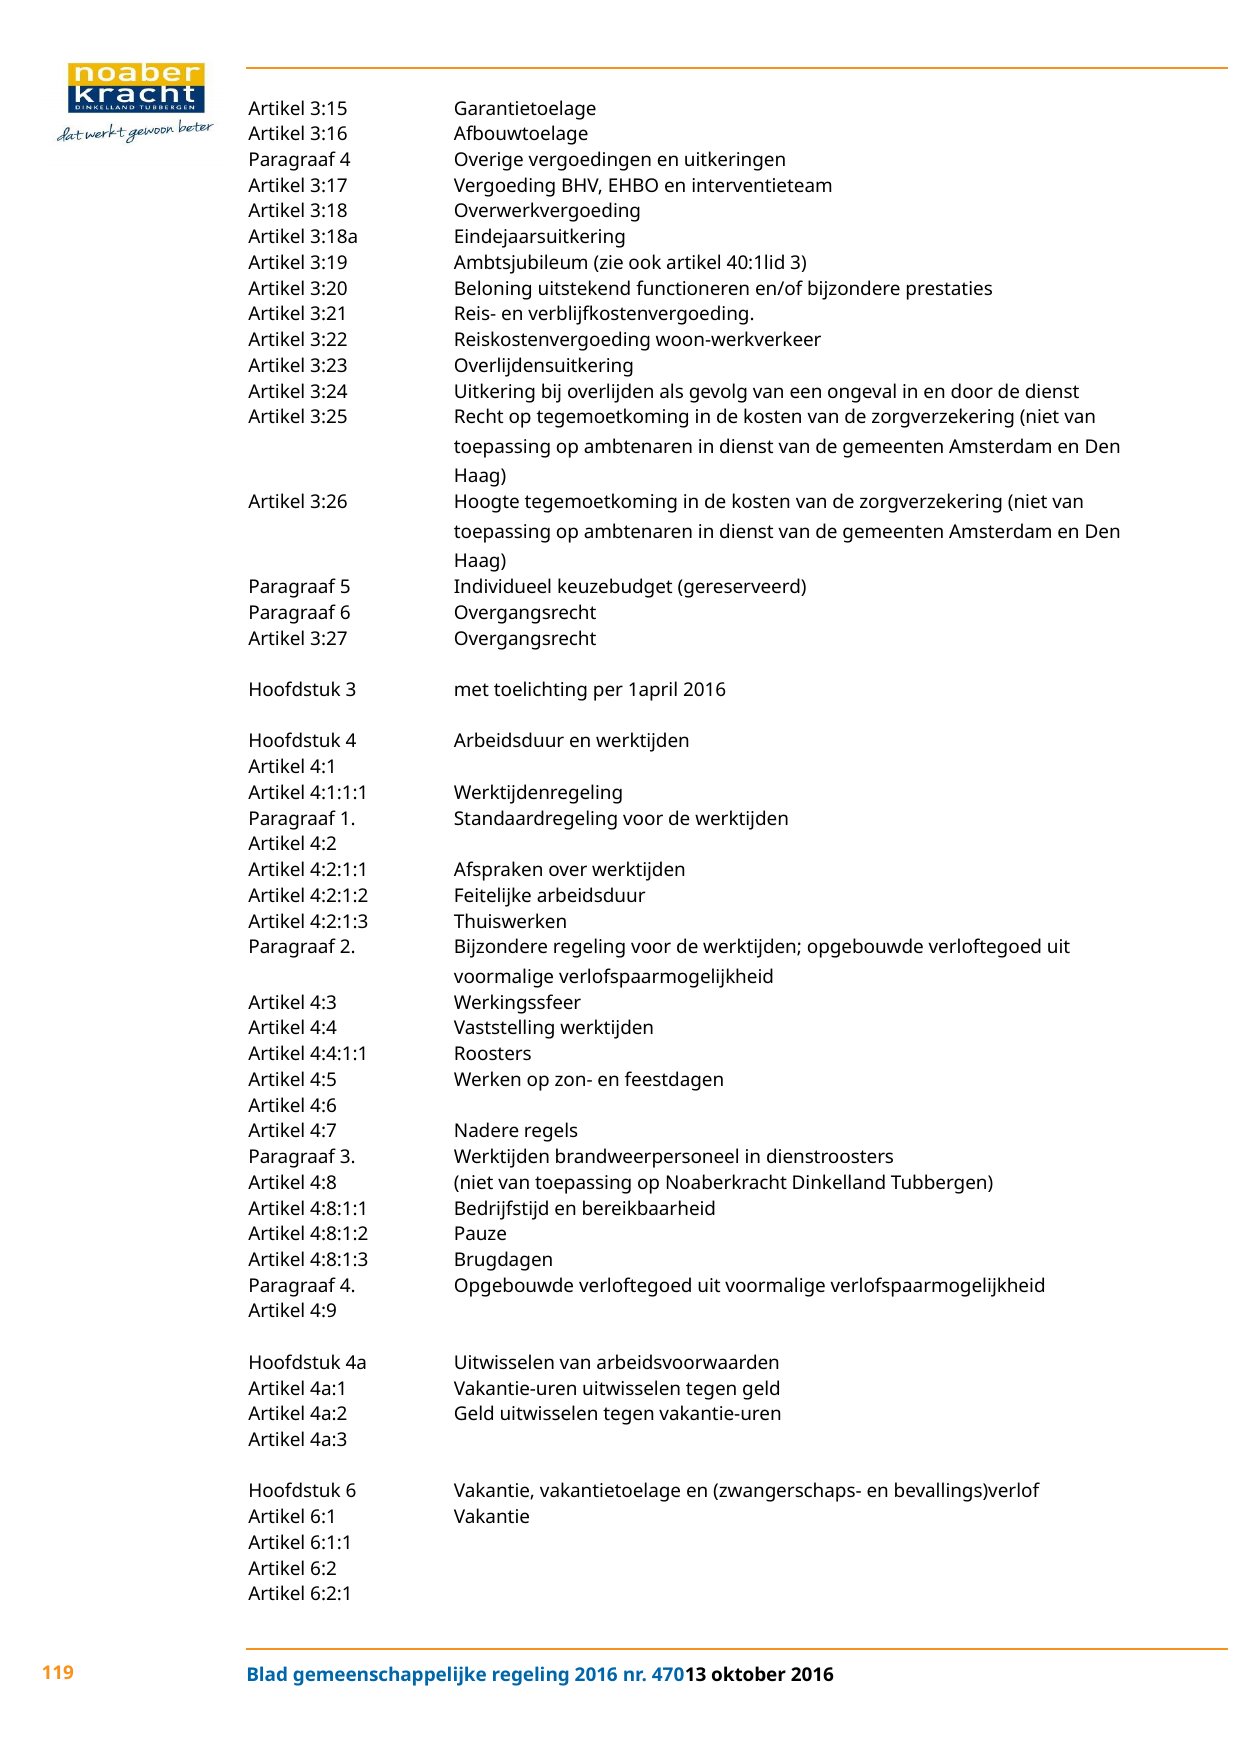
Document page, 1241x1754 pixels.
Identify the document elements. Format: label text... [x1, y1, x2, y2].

table_cell [454, 702, 1152, 728]
table_cell Pauze [454, 1220, 1152, 1246]
table_cell [248, 1323, 454, 1349]
table_cell Artikel 4:2 [248, 831, 454, 856]
table_cell Paragraaf 4. [248, 1272, 454, 1298]
table_cell Bedrijfstijd en bereikbaarheid [454, 1195, 1152, 1220]
table_cell Garantietoelage [454, 95, 1152, 121]
table_cell Artikel 4:4:1:1 [248, 1040, 454, 1066]
table_cell [248, 651, 454, 676]
table_cell Paragraaf 1. [248, 805, 454, 831]
table_cell Paragraaf 5 [248, 573, 454, 599]
table_cell Reiskostenvergoeding woon-werkverkeer [454, 326, 1152, 352]
table_cell Overlijdensuitkering [454, 352, 1152, 378]
table_cell Hoofdstuk 3 [248, 676, 454, 702]
table_cell Afbouwtoelage [454, 121, 1152, 146]
table_cell Artikel 3:26 [248, 489, 454, 573]
table_cell Vakantie [454, 1504, 1152, 1529]
table_cell Individueel keuzebudget (gereserveerd) [454, 573, 1152, 599]
table_cell Paragraaf 3. [248, 1143, 454, 1169]
table_cell Hoofdstuk 6 [248, 1478, 454, 1503]
table_cell [454, 1555, 1152, 1581]
table_cell [454, 831, 1152, 856]
table_cell Artikel 4a:3 [248, 1426, 454, 1452]
table_cell Werken op zon- en feestdagen [454, 1066, 1152, 1092]
table_cell [454, 1452, 1152, 1478]
table_cell Artikel 6:1:1 [248, 1529, 454, 1555]
table_cell Hoofdstuk 4a [248, 1349, 454, 1375]
table_cell (niet van toepassing op Noaberkracht Dinkelland Tubbergen) [454, 1169, 1152, 1195]
table_cell [454, 1581, 1152, 1606]
table_cell Geld uitwisselen tegen vakantie-uren [454, 1401, 1152, 1426]
table_cell Artikel 4:1 [248, 754, 454, 779]
table_cell Recht op tegemoetkoming in de kosten van de zorgverzekering (niet van toepassing op ambtenaren in dienst van de gemeenten Amsterdam en Den Haag) [454, 404, 1152, 488]
table_cell Overwerkvergoeding [454, 198, 1152, 223]
table_cell Brugdagen [454, 1246, 1152, 1272]
table_cell Vakantie, vakantietoelage en (zwangerschaps- en bevallings)verlof [454, 1478, 1152, 1503]
table_cell Artikel 4:2:1:1 [248, 856, 454, 882]
table_cell Eindejaarsuitkering [454, 224, 1152, 249]
table_cell Artikel 4:8:1:2 [248, 1220, 454, 1246]
table_cell Artikel 4:2:1:2 [248, 882, 454, 908]
table_cell Artikel 3:20 [248, 275, 454, 301]
table_cell Paragraaf 4 [248, 146, 454, 172]
table_cell Paragraaf 2. [248, 934, 454, 989]
table_cell [454, 1298, 1152, 1323]
table_cell Nadere regels [454, 1118, 1152, 1143]
table_cell [248, 702, 454, 728]
table_cell Standaardregeling voor de werktijden [454, 805, 1152, 831]
table_cell [454, 1426, 1152, 1452]
table_cell Artikel 4:7 [248, 1118, 454, 1143]
table_cell Artikel 3:22 [248, 326, 454, 352]
table_cell Artikel 4:5 [248, 1066, 454, 1092]
table_cell [454, 1323, 1152, 1349]
table_cell Artikel 4:1:1:1 [248, 779, 454, 805]
table_cell Artikel 4:6 [248, 1092, 454, 1117]
table_cell Werkingssfeer [454, 989, 1152, 1014]
table_cell Artikel 6:2 [248, 1555, 454, 1581]
table_cell [454, 651, 1152, 676]
table_cell Artikel 4:2:1:3 [248, 908, 454, 933]
table_cell Overige vergoedingen en uitkeringen [454, 146, 1152, 172]
table_cell Reis- en verblijfkostenvergoeding. [454, 301, 1152, 326]
table_cell Artikel 4:4 [248, 1015, 454, 1040]
table_cell [454, 754, 1152, 779]
table_cell Artikel 4:8:1:3 [248, 1246, 454, 1272]
table_cell Hoogte tegemoetkoming in de kosten van de zorgverzekering (niet van toepassing op ambtenaren in dienst van de gemeenten Amsterdam en Den Haag) [454, 489, 1152, 573]
table_cell Artikel 4a:1 [248, 1375, 454, 1401]
table_cell Ambtsjubileum (zie ook artikel 40:1lid 3) [454, 249, 1152, 275]
table_cell Hoofdstuk 4 [248, 728, 454, 753]
table_cell Artikel 4:8:1:1 [248, 1195, 454, 1220]
table_cell Artikel 4:3 [248, 989, 454, 1014]
table_cell Beloning uitstekend functioneren en/of bijzondere prestaties [454, 275, 1152, 301]
table_cell Artikel 6:1 [248, 1504, 454, 1529]
table_cell Artikel 3:23 [248, 352, 454, 378]
table_cell Artikel 3:18a [248, 224, 454, 249]
table_cell Bijzondere regeling voor de werktijden; opgebouwde verloftegoed uit voormalige verlofspaarmogelijkheid [454, 934, 1152, 989]
table_cell Artikel 3:25 [248, 404, 454, 488]
table_cell Vergoeding BHV, EHBO en interventieteam [454, 172, 1152, 198]
table_cell Artikel 3:19 [248, 249, 454, 275]
table_cell Artikel 3:18 [248, 198, 454, 223]
table_cell [454, 1529, 1152, 1555]
table_cell Uitkering bij overlijden als gevolg van een ongeval in en door de dienst [454, 378, 1152, 403]
table_cell Werktijden brandweerpersoneel in dienstroosters [454, 1143, 1152, 1169]
table_cell Uitwisselen van arbeidsvoorwaarden [454, 1349, 1152, 1375]
table_cell Paragraaf 6 [248, 599, 454, 625]
table_cell Artikel 3:21 [248, 301, 454, 326]
table_cell [248, 1452, 454, 1478]
table_cell Artikel 3:24 [248, 378, 454, 403]
table_cell Vaststelling werktijden [454, 1015, 1152, 1040]
table_cell Feitelijke arbeidsduur [454, 882, 1152, 908]
table_cell Artikel 6:2:1 [248, 1581, 454, 1606]
table_cell Werktijdenregeling [454, 779, 1152, 805]
table_cell Arbeidsduur en werktijden [454, 728, 1152, 753]
table_cell Artikel 3:27 [248, 625, 454, 651]
table_cell Artikel 4:8 [248, 1169, 454, 1195]
table_cell Vakantie-uren uitwisselen tegen geld [454, 1375, 1152, 1401]
table_cell Artikel 4:9 [248, 1298, 454, 1323]
table_cell Artikel 3:16 [248, 121, 454, 146]
table_cell Thuiswerken [454, 908, 1152, 933]
table_cell Roosters [454, 1040, 1152, 1066]
table_cell met toelichting per 1april 2016 [454, 676, 1152, 702]
table_cell Overgangsrecht [454, 625, 1152, 651]
table_cell Artikel 3:15 [248, 95, 454, 121]
table_cell [454, 1092, 1152, 1117]
picture [41, 47, 231, 172]
table_cell Opgebouwde verloftegoed uit voormalige verlofspaarmogelijkheid [454, 1272, 1152, 1298]
table_cell Artikel 3:17 [248, 172, 454, 198]
table_cell Artikel 4a:2 [248, 1401, 454, 1426]
table_cell Overgangsrecht [454, 599, 1152, 625]
table_cell Afspraken over werktijden [454, 856, 1152, 882]
